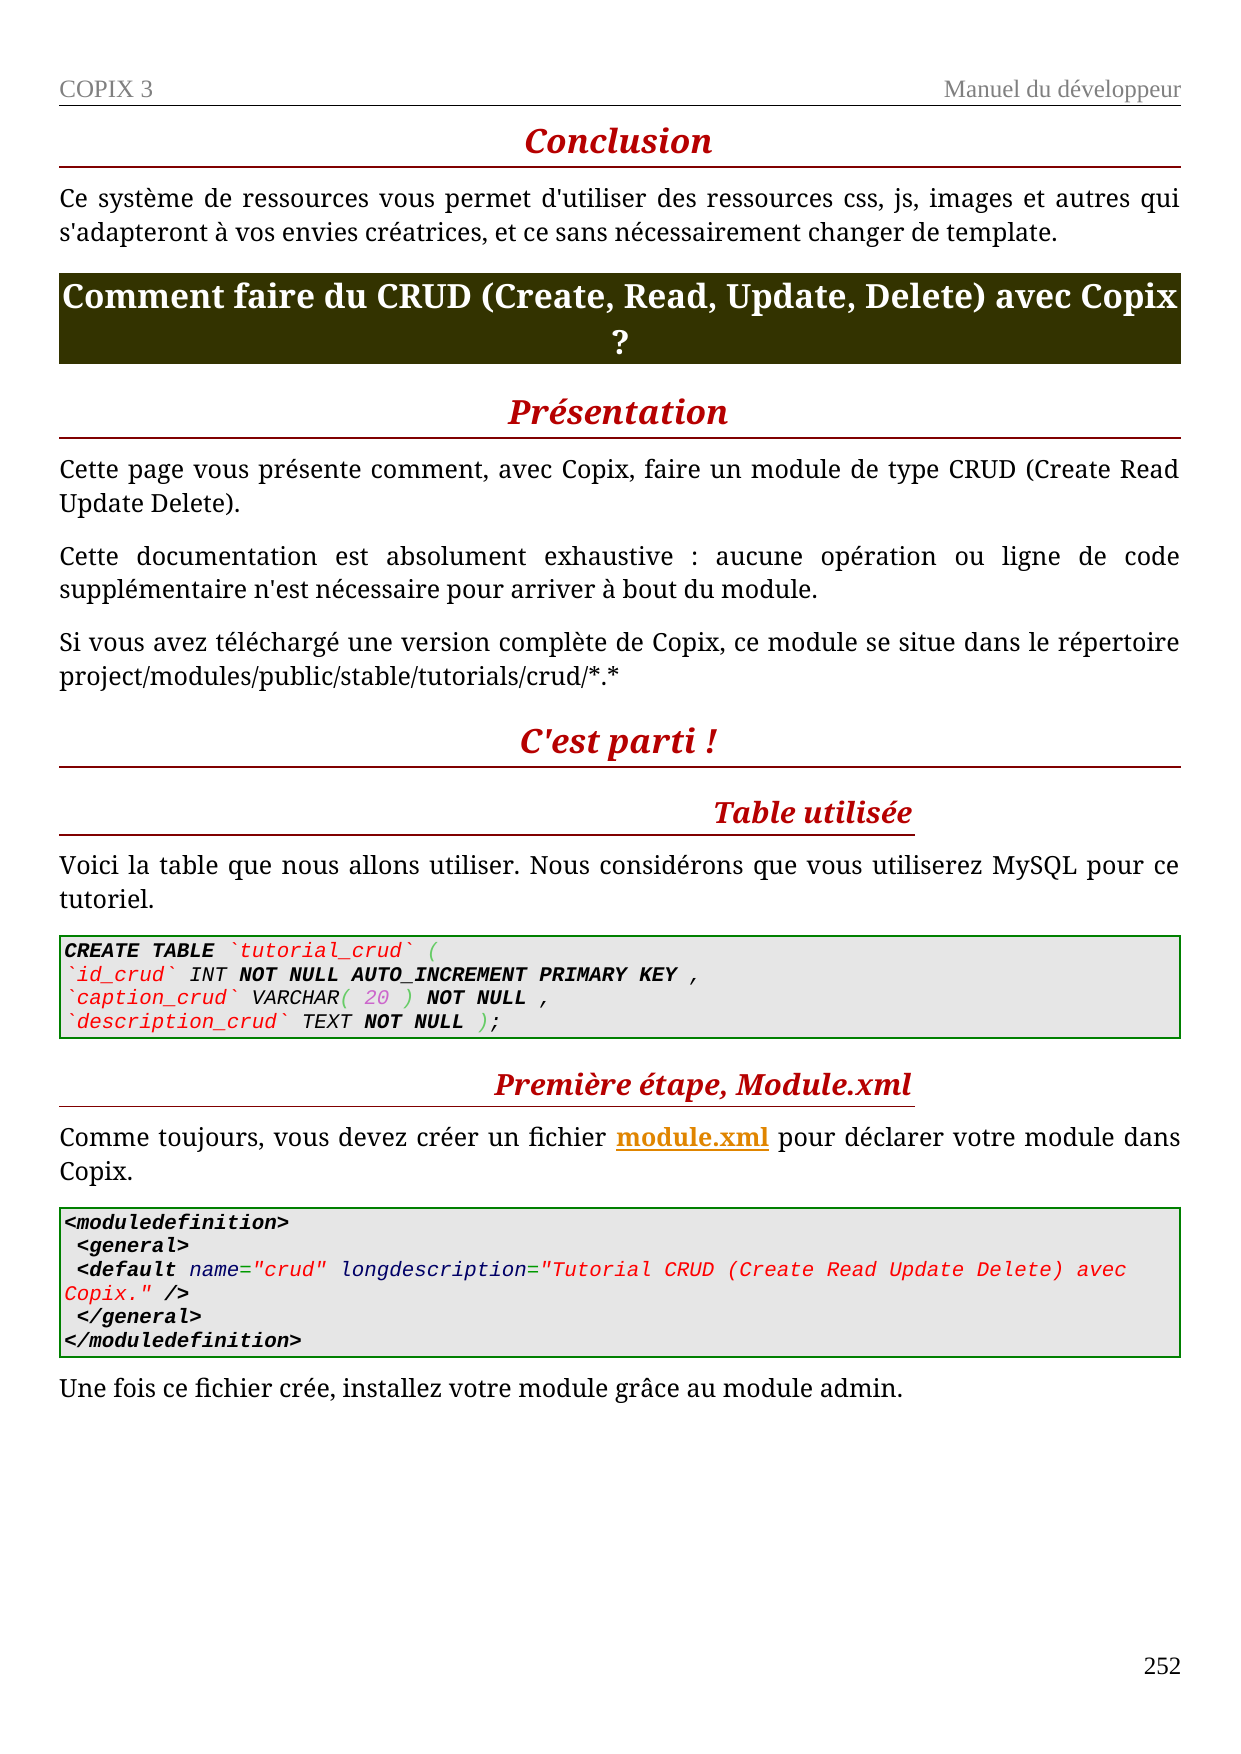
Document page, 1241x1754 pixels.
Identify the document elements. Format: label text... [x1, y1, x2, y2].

text Comme toujours, vous devez créer un fichier module.xml pour déclarer votre module dans Copix. [59, 1120, 1181, 1188]
subtitle Comment faire du CRUD (Create, Read, Update, Delete) avec Copix ? [59, 273, 1181, 364]
text `id_crud` INT NOT NULL AUTO_INCREMENT PRIMARY KEY , [61, 958, 1179, 982]
subtitle Table utilisée [59, 793, 915, 834]
subtitle Conclusion [59, 118, 1181, 166]
text Cette documentation est absolument exhaustive : aucune opération ou ligne de code supplémentaire n'est nécessaire pour arriver à bout du module. [59, 538, 1181, 606]
subtitle Présentation [59, 389, 1181, 437]
text Cette page vous présente comment, avec Copix, faire un module de type CRUD (Create Read Update Delete). [59, 451, 1181, 519]
text Ce système de ressources vous permet d'utiliser des ressources css, js, images et autres qui s'adapteront à vos envies créatrices, et ce sans nécessairement changer de template. [59, 180, 1181, 248]
text Si vous avez téléchargé une version complète de Copix, ce module se situe dans le répertoire project/modules/public/stable/tutorials/crud/*.* [59, 625, 1181, 693]
text `description_crud` TEXT NOT NULL ); [61, 1006, 1179, 1037]
text <moduledefinition> [61, 1209, 1179, 1230]
text </general> [61, 1301, 1179, 1325]
subtitle Première étape, Module.xml [59, 1064, 915, 1106]
text CREATE TABLE `tutorial_crud` ( [61, 937, 1179, 958]
text <general> [61, 1230, 1179, 1254]
text Une fois ce fichier crée, installez votre module grâce au module admin. [59, 1371, 1181, 1405]
text `caption_crud` VARCHAR( 20 ) NOT NULL , [61, 982, 1179, 1006]
subtitle C'est parti ! [59, 718, 1181, 766]
text <default name="crud" longdescription="Tutorial CRUD (Create Read Update Delete) avec Copix." /> [61, 1254, 1179, 1301]
text </moduledefinition> [61, 1325, 1179, 1356]
text Voici la table que nous allons utiliser. Nous considérons que vous utiliserez MySQL pour ce tutoriel. [59, 848, 1181, 916]
